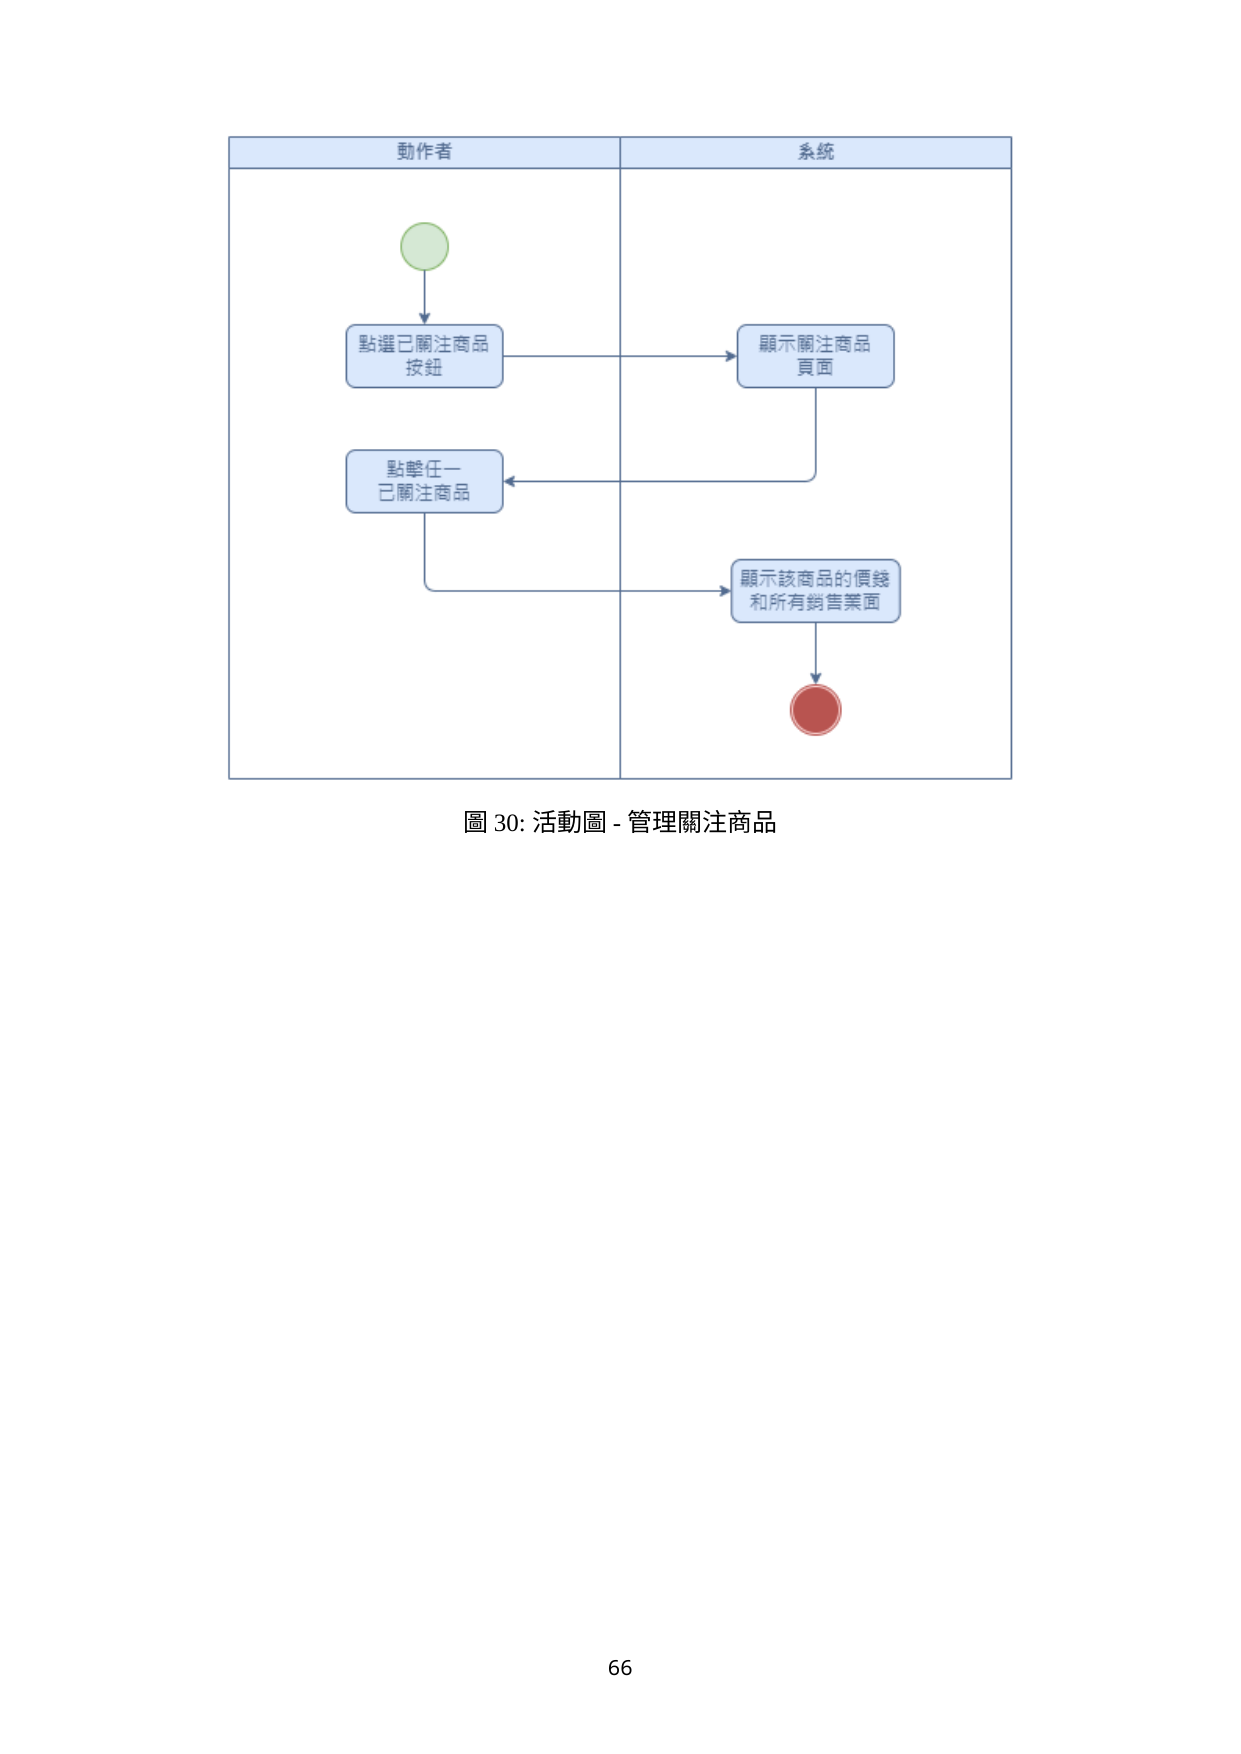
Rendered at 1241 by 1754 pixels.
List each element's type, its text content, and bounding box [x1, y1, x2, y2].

picture [216, 124, 1024, 794]
text 圖 30: 活動圖 - 管理關注商品 [216, 794, 1024, 838]
